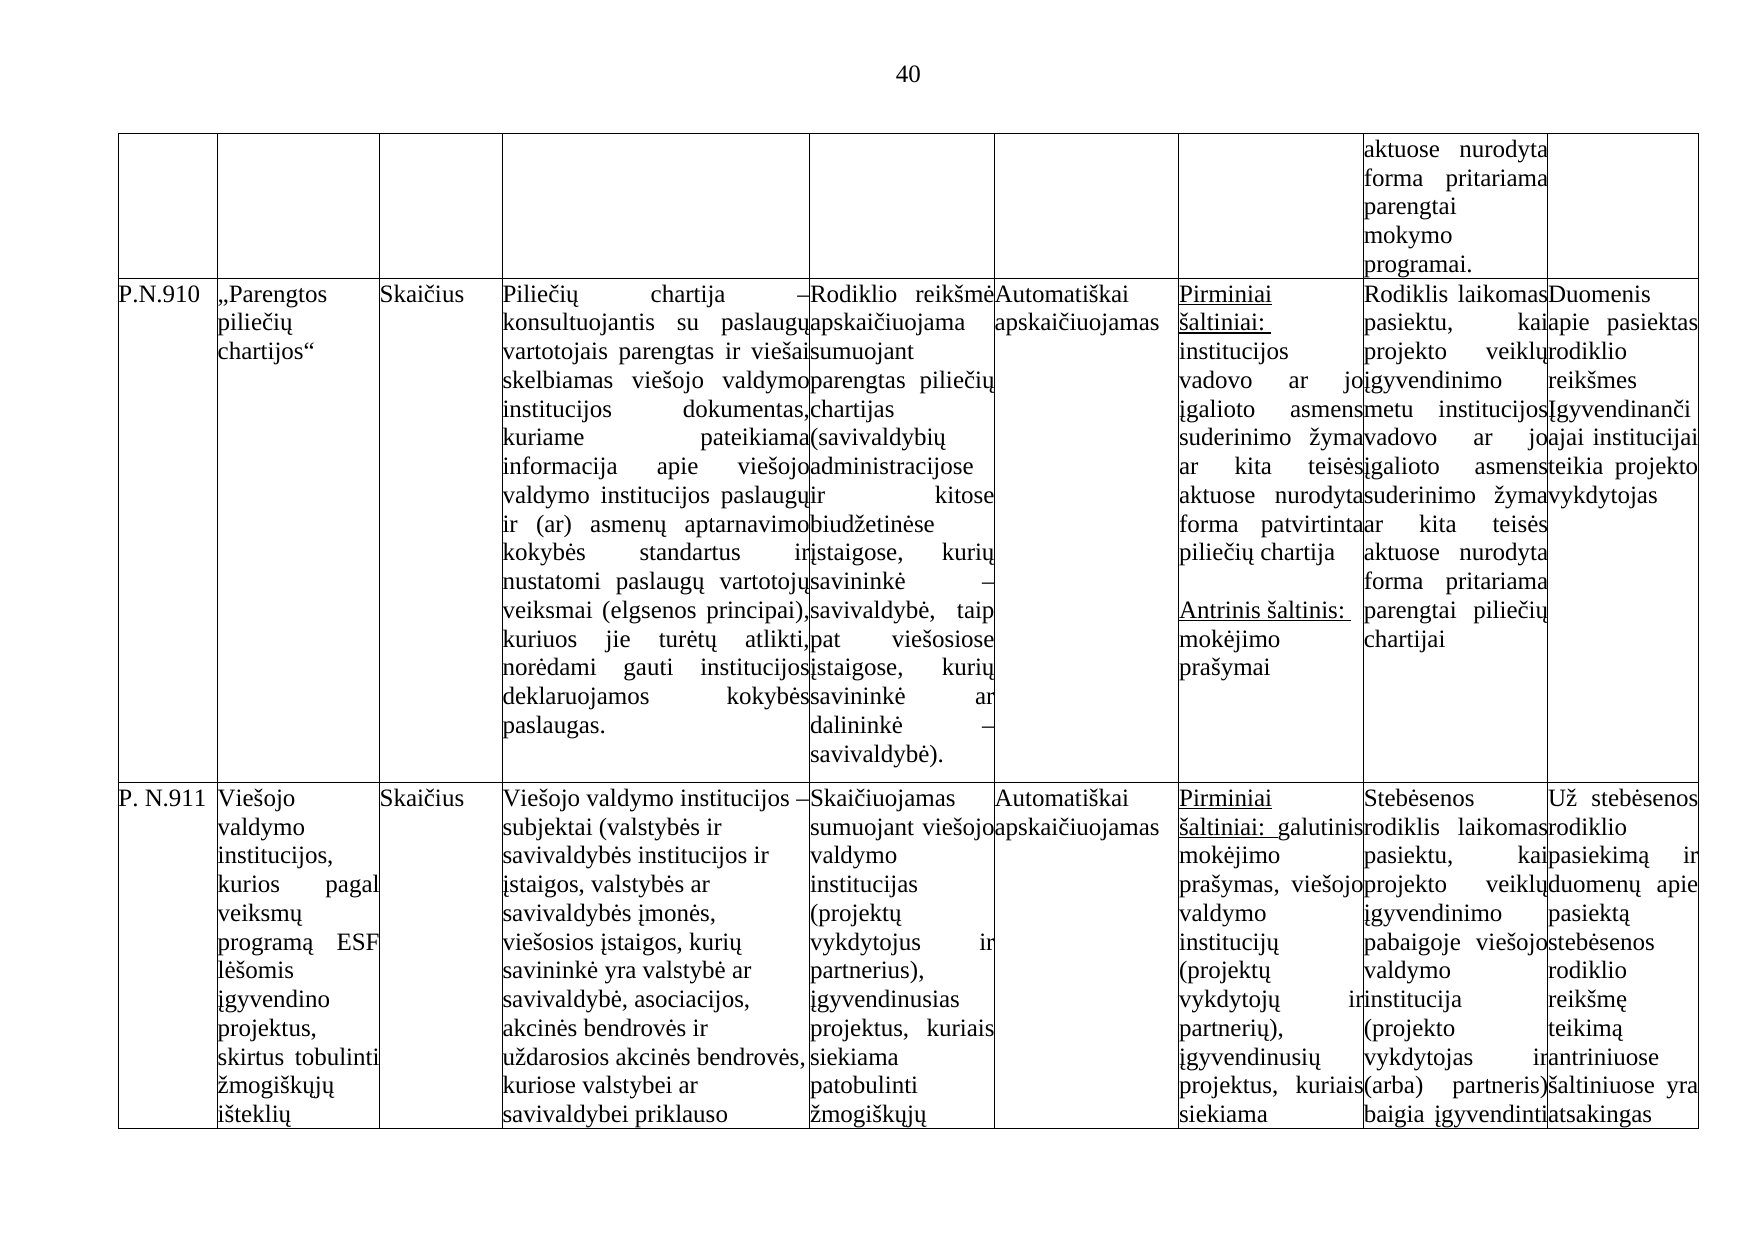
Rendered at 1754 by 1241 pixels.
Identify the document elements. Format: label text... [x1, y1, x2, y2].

table_cell Automatiškai apskaičiuojamas [995, 279, 1178, 782]
table_cell „Parengtos piliečių chartijos“ [218, 279, 379, 782]
table_cell Viešojo valdymo institucijos, kurios pagal veiksmų programą ESF lėšomis įgyvendino projektus, skirtus tobulinti žmogiškųjų išteklių [218, 783, 379, 1128]
table_cell aktuose nurodyta forma pritariama parengtai mokymo programai. [1364, 134, 1547, 278]
table_cell [380, 134, 502, 278]
table_cell [119, 134, 217, 278]
table_cell [1548, 134, 1698, 278]
table_cell Pirminiai šaltiniai: galutinis mokėjimo prašymas, viešojo valdymo institucijų (projektų vykdytojų ir partnerių), įgyvendinusių projektus, kuriais siekiama [1179, 783, 1363, 1128]
table_cell Skaičius [380, 783, 502, 1128]
table_cell Už stebėsenos rodiklio pasiekimą ir duomenų apie pasiektą stebėsenos rodiklio reikšmę teikimą antriniuose šaltiniuose yra atsakingas [1548, 783, 1698, 1128]
table_cell Piliečių chartija – konsultuojantis su paslaugų vartotojais parengtas ir viešai skelbiamas viešojo valdymo institucijos dokumentas, kuriame pateikiama informacija apie viešojo valdymo institucijos paslaugų ir (ar) asmenų aptarnavimo kokybės standartus ir nustatomi paslaugų vartotojų veiksmai (elgsenos principai), kuriuos jie turėtų atlikti, norėdami gauti institucijos deklaruojamos kokybės paslaugas. [503, 279, 809, 782]
table_cell Duomenis apie pasiektas rodiklio reikšmes Įgyvendinančiajai institucijai teikia projekto vykdytojas [1548, 279, 1698, 782]
table_cell [218, 134, 379, 278]
table_cell Skaičiuojamas sumuojant viešojo valdymo institucijas (projektų vykdytojus ir partnerius), įgyvendinusias projektus, kuriais siekiama patobulinti žmogiškųjų [810, 783, 994, 1128]
table_cell Automatiškai apskaičiuojamas [995, 783, 1178, 1128]
table_cell Skaičius [380, 279, 502, 782]
table_cell [995, 134, 1178, 278]
table_cell P.N.910 [119, 279, 217, 782]
table_cell Rodiklio reikšmė apskaičiuojama sumuojant parengtas piliečių chartijas (savivaldybių administracijose ir kitose biudžetinėse įstaigose, kurių savininkė – savivaldybė, taip pat viešosiose įstaigose, kurių savininkė ar dalininkė – savivaldybė). [810, 279, 994, 782]
table_cell Viešojo valdymo institucijos – subjektai (valstybės ir savivaldybės institucijos ir įstaigos, valstybės ar savivaldybės įmonės, viešosios įstaigos, kurių savininkė yra valstybė ar savivaldybė, asociacijos, akcinės bendrovės ir uždarosios akcinės bendrovės, kuriose valstybei ar savivaldybei priklauso [503, 783, 809, 1128]
table_cell Pirminiai šaltiniai: institucijos vadovo ar jo įgalioto asmens suderinimo žyma ar kita teisės aktuose nurodyta forma patvirtinta piliečių chartija Antrinis šaltinis: mokėjimo prašymai [1179, 279, 1363, 782]
table_cell [1179, 134, 1363, 278]
table_cell [503, 134, 809, 278]
table_cell Stebėsenos rodiklis laikomas pasiektu, kai projekto veiklų įgyvendinimo pabaigoje viešojo valdymo institucija (projekto vykdytojas ir (arba) partneris) baigia įgyvendinti [1364, 783, 1547, 1128]
table_cell P. N.911 [119, 783, 217, 1128]
table_cell Rodiklis laikomas pasiektu, kai projekto veiklų įgyvendinimo metu institucijos vadovo ar jo įgalioto asmens suderinimo žyma ar kita teisės aktuose nurodyta forma pritariama parengtai piliečių chartijai [1364, 279, 1547, 782]
table_cell [810, 134, 994, 278]
